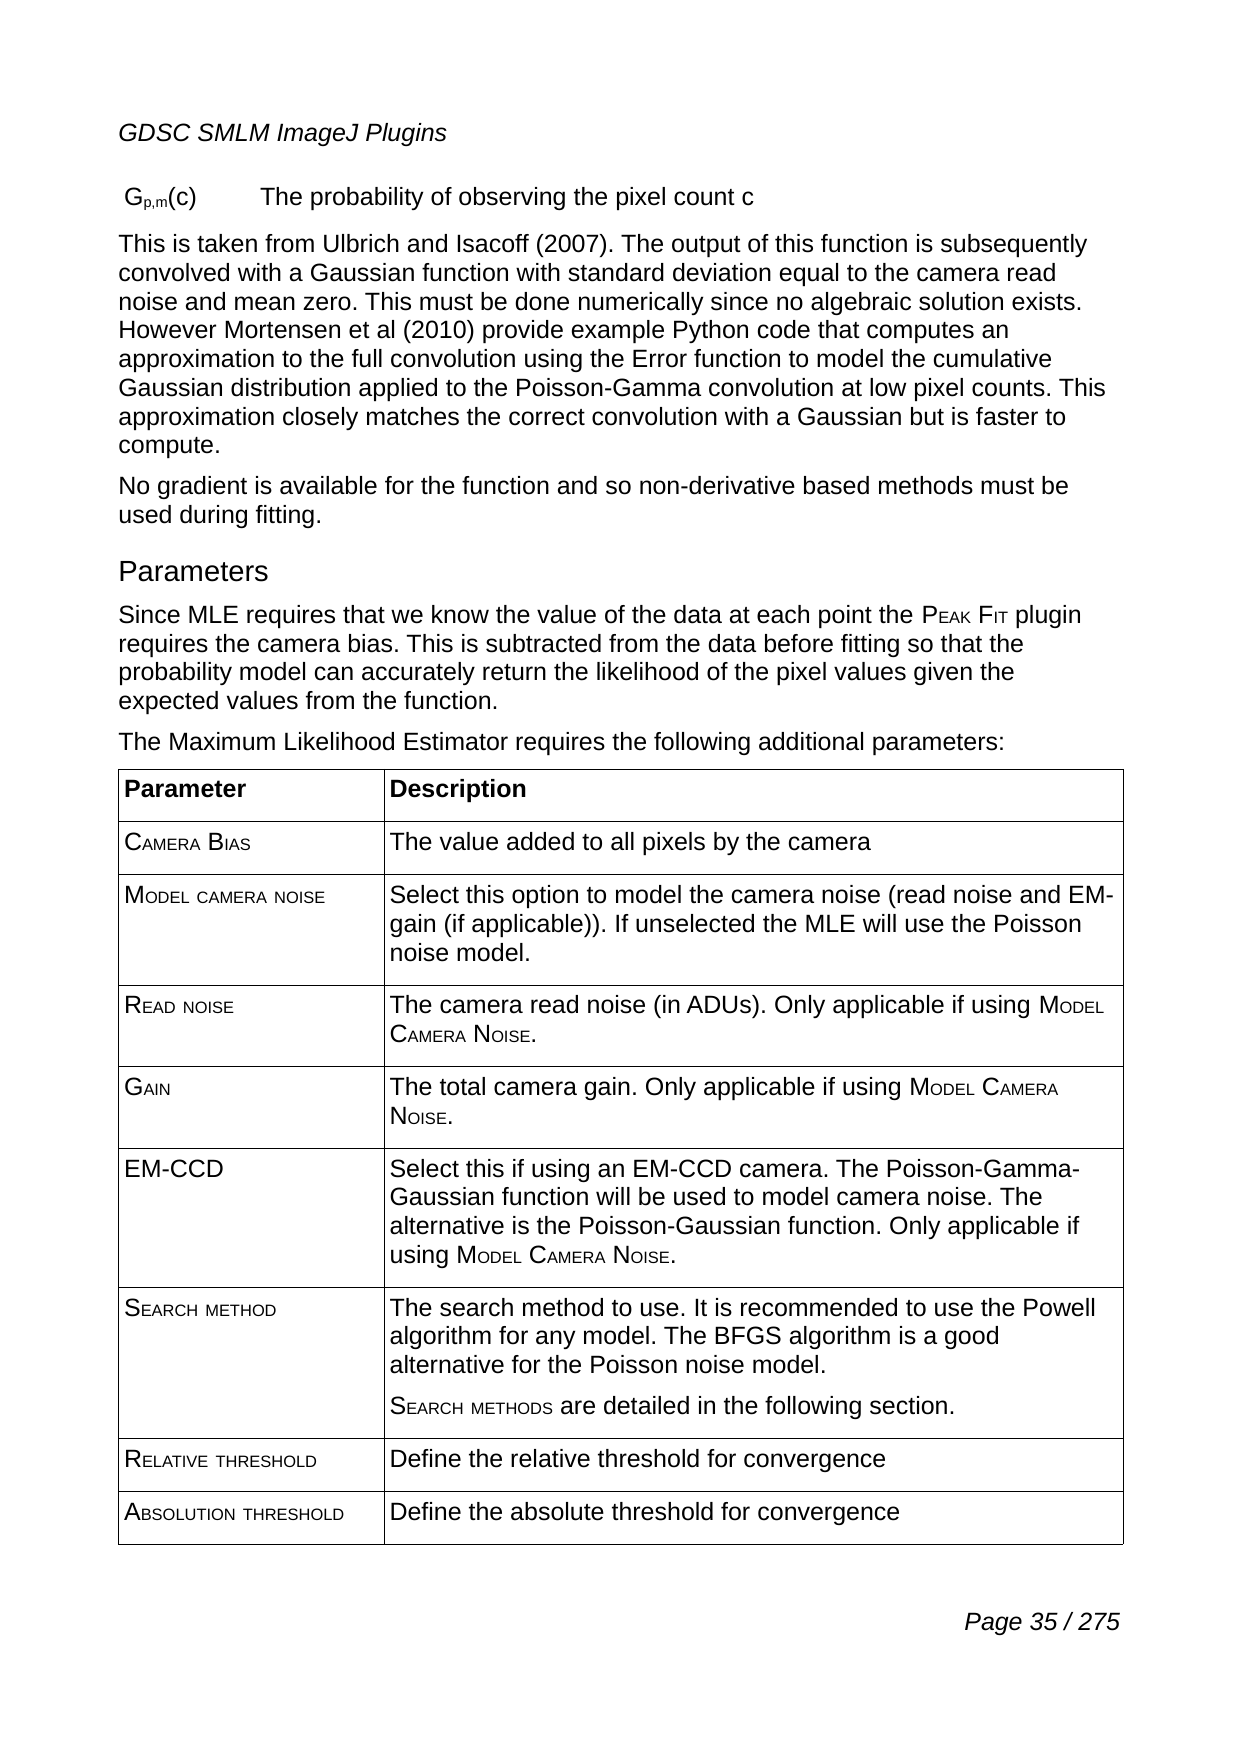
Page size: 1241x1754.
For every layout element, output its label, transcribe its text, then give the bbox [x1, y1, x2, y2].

table_cell Search method [119, 1288, 384, 1438]
table_cell The search method to use. It is recommended to use the Powell algorithm for any model. The BFGS algorithm is a good alternative for the Poisson noise model. Search methods are detailed in the following section. [385, 1288, 1123, 1438]
table_cell The total camera gain. Only applicable if using Model Camera Noise. [385, 1067, 1123, 1148]
text Since MLE requires that we know the value of the data at each point the Peak Fit plugin requires the camera bias. This is subtracted from the data before fitting so that the probability model can accurately return the likelihood of the pixel values given the expected values from the function. [118, 600, 1122, 715]
table_header Parameter [119, 770, 384, 821]
text The Maximum Likelihood Estimator requires the following additional parameters: [118, 727, 1122, 756]
table_header Description [385, 770, 1123, 821]
table_cell The camera read noise (in ADUs). Only applicable if using Model Camera Noise. [385, 986, 1123, 1066]
table_cell Define the absolute threshold for convergence [385, 1492, 1123, 1544]
table_cell Select this option to model the camera noise (read noise and EM-gain (if applicable)). If unselected the MLE will use the Poisson noise model. [385, 875, 1123, 984]
table_cell Gp,m(c) [118, 176, 254, 217]
table_cell EM-CCD [119, 1149, 384, 1287]
text This is taken from Ulbrich and Isacoff (2007). The output of this function is subsequently convolved with a Gaussian function with standard deviation equal to the camera read noise and mean zero. This must be done numerically since no algebraic solution exists. However Mortensen et al (2010) provide example Python code that computes an approximation to the full convolution using the Error function to model the cumulative Gaussian distribution applied to the Poisson-Gamma convolution at low pixel counts. This approximation closely matches the correct convolution with a Gaussian but is faster to compute. [118, 229, 1122, 459]
table_cell The value added to all pixels by the camera [385, 822, 1123, 874]
table_cell Define the relative threshold for convergence [385, 1439, 1123, 1491]
subtitle Parameters [118, 554, 1122, 587]
table_cell Select this if using an EM-CCD camera. The Poisson-Gamma-Gaussian function will be used to model camera noise. The alternative is the Poisson-Gaussian function. Only applicable if using Model Camera Noise. [385, 1149, 1123, 1287]
table_cell Relative threshold [119, 1439, 384, 1491]
table_cell Read noise [119, 986, 384, 1066]
text No gradient is available for the function and so non-derivative based methods must be used during fitting. [118, 471, 1122, 529]
table_cell Gain [119, 1067, 384, 1148]
table_cell Model camera noise [119, 875, 384, 984]
table_cell Absolution threshold [119, 1492, 384, 1544]
table_cell The probability of observing the pixel count c [254, 176, 1123, 217]
table_cell Camera Bias [119, 822, 384, 874]
